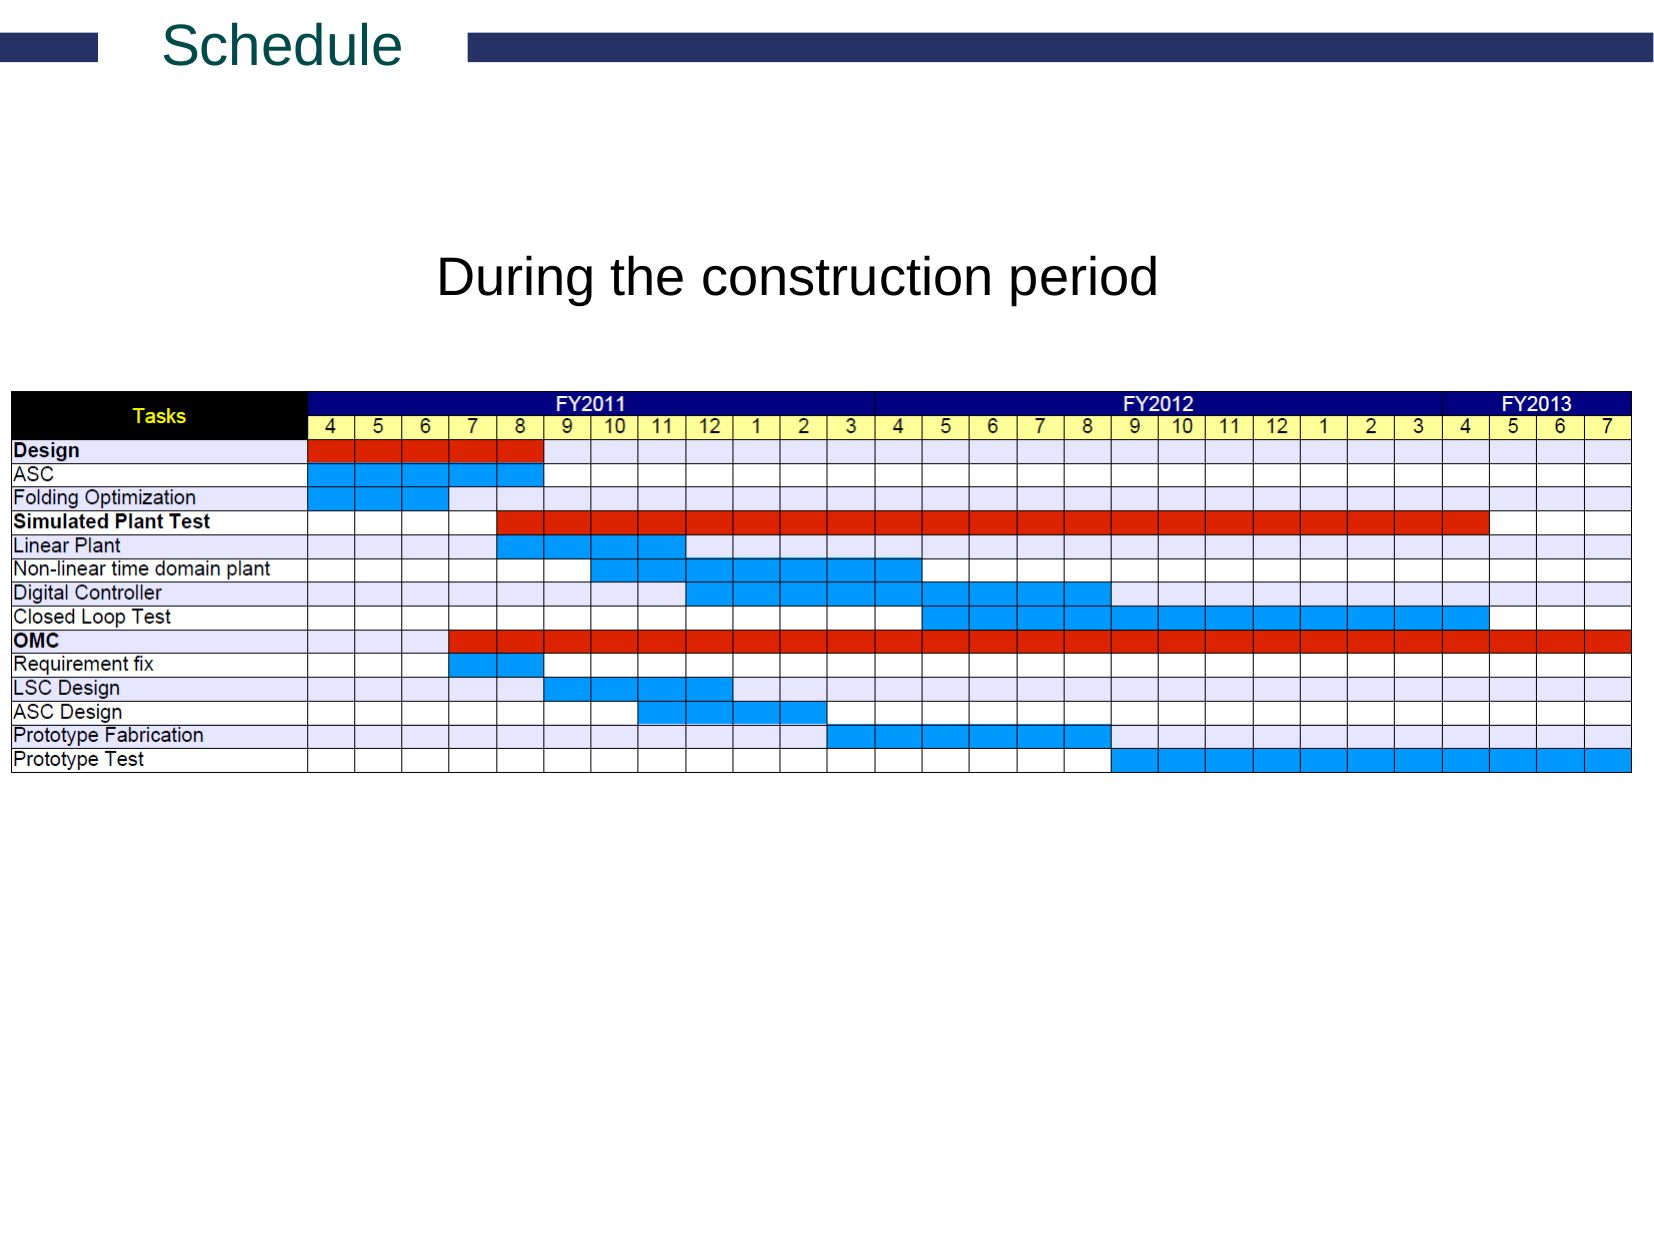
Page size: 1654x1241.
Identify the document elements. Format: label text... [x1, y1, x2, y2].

picture [0, 379, 1646, 788]
text_box During the construction period [421, 239, 1176, 315]
title Schedule [98, 12, 468, 78]
